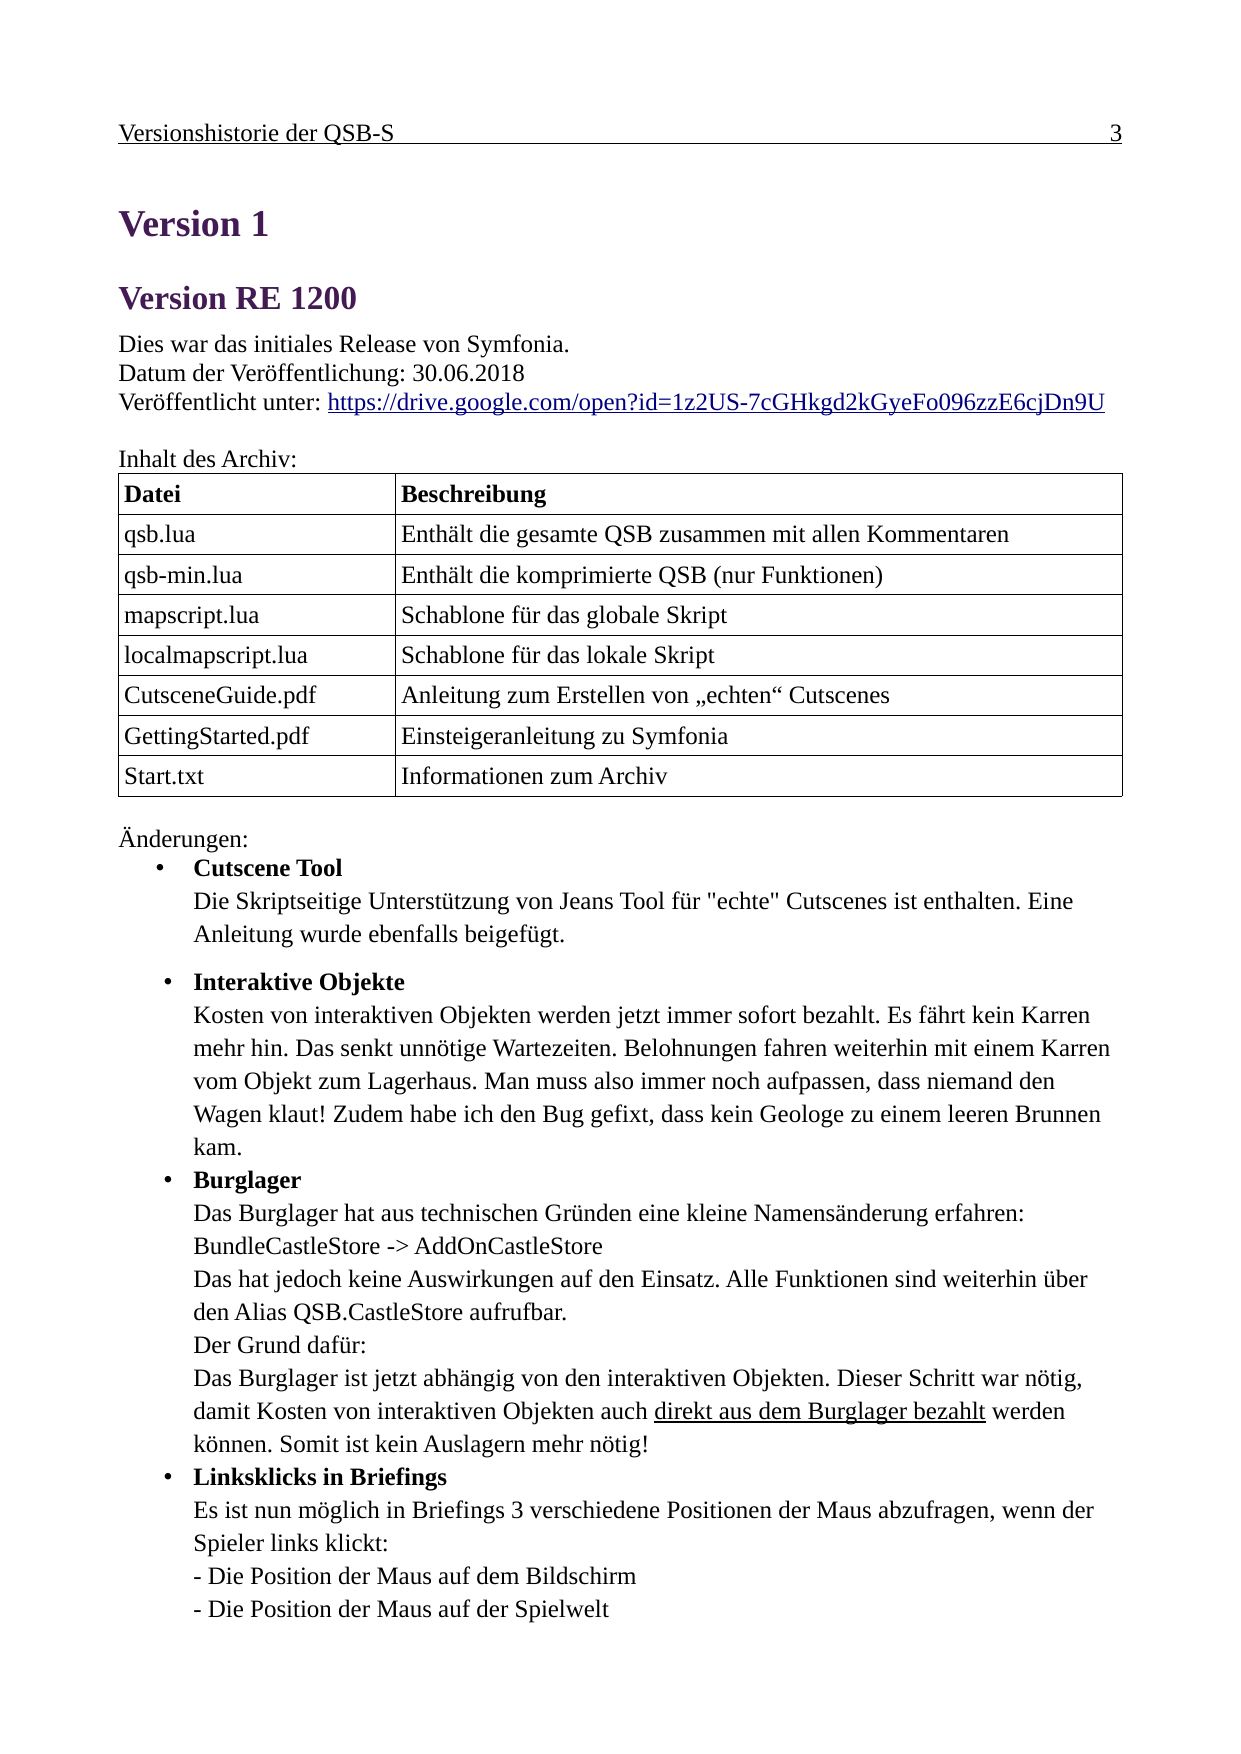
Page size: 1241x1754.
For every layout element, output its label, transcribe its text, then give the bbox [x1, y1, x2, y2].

table_header Beschreibung [396, 474, 1122, 513]
list Interaktive Objekte Kosten von interaktiven Objekten werden jetzt immer sofort bezahlt. Es fährt kein Karren mehr hin. Das senkt unnötige Wartezeiten. Belohnungen fahren weiterhin mit einem Karren vom Objekt zum Lagerhaus. Man muss also immer noch aufpassen, dass niemand den Wagen klaut! Zudem habe ich den Bug gefixt, dass kein Geologe zu einem leeren Brunnen kam. [164, 967, 1122, 1161]
table_cell Schablone für das lokale Skript [396, 636, 1122, 675]
table_cell Schablone für das globale Skript [396, 595, 1122, 634]
text Änderungen: [118, 824, 1122, 853]
subtitle Version 1 [118, 201, 1122, 245]
table_cell Anleitung zum Erstellen von „echten“ Cutscenes [396, 676, 1122, 715]
table_cell Enthält die komprimierte QSB (nur Funktionen) [396, 555, 1122, 594]
list Cutscene Tool Die Skriptseitige Unterstützung von Jeans Tool für "echte" Cutscenes ist enthalten. Eine Anleitung wurde ebenfalls beigefügt. [156, 853, 1122, 948]
table_cell qsb.lua [119, 515, 395, 554]
text Veröffentlicht unter: https://drive.google.com/open?id=1z2US-7cGHkgd2kGyeFo096zzE6cjDn9U [118, 387, 1122, 416]
table_cell Einsteigeranleitung zu Symfonia [396, 716, 1122, 755]
text Inhalt des Archiv: [118, 444, 1122, 473]
table_cell CutsceneGuide.pdf [119, 676, 395, 715]
subtitle Version RE 1200 [118, 278, 1122, 317]
table_cell Informationen zum Archiv [396, 756, 1122, 796]
table_cell localmapscript.lua [119, 636, 395, 675]
list Burglager Das Burglager hat aus technischen Gründen eine kleine Namensänderung erfahren: BundleCastleStore -> AddOnCastleStore Das hat jedoch keine Auswirkungen auf den Einsatz. Alle Funktionen sind weiterhin über den Alias QSB.CastleStore aufrufbar. Der Grund dafür: Das Burglager ist jetzt abhängig von den interaktiven Objekten. Dieser Schritt war nötig, damit Kosten von interaktiven Objekten auch direkt aus dem Burglager bezahlt werden können. Somit ist kein Auslagern mehr nötig! [164, 1165, 1122, 1458]
list Linksklicks in Briefings Es ist nun möglich in Briefings 3 verschiedene Positionen der Maus abzufragen, wenn der Spieler links klickt: - Die Position der Maus auf dem Bildschirm - Die Position der Maus auf der Spielwelt [164, 1462, 1122, 1623]
text Dies war das initiales Release von Symfonia. [118, 329, 1122, 358]
table_cell Enthält die gesamte QSB zusammen mit allen Kommentaren [396, 515, 1122, 554]
table_cell qsb-min.lua [119, 555, 395, 594]
text Datum der Veröffentlichung: 30.06.2018 [118, 358, 1122, 387]
table_cell GettingStarted.pdf [119, 716, 395, 755]
table_header Datei [119, 474, 395, 513]
table_cell Start.txt [119, 756, 395, 796]
table_cell mapscript.lua [119, 595, 395, 634]
